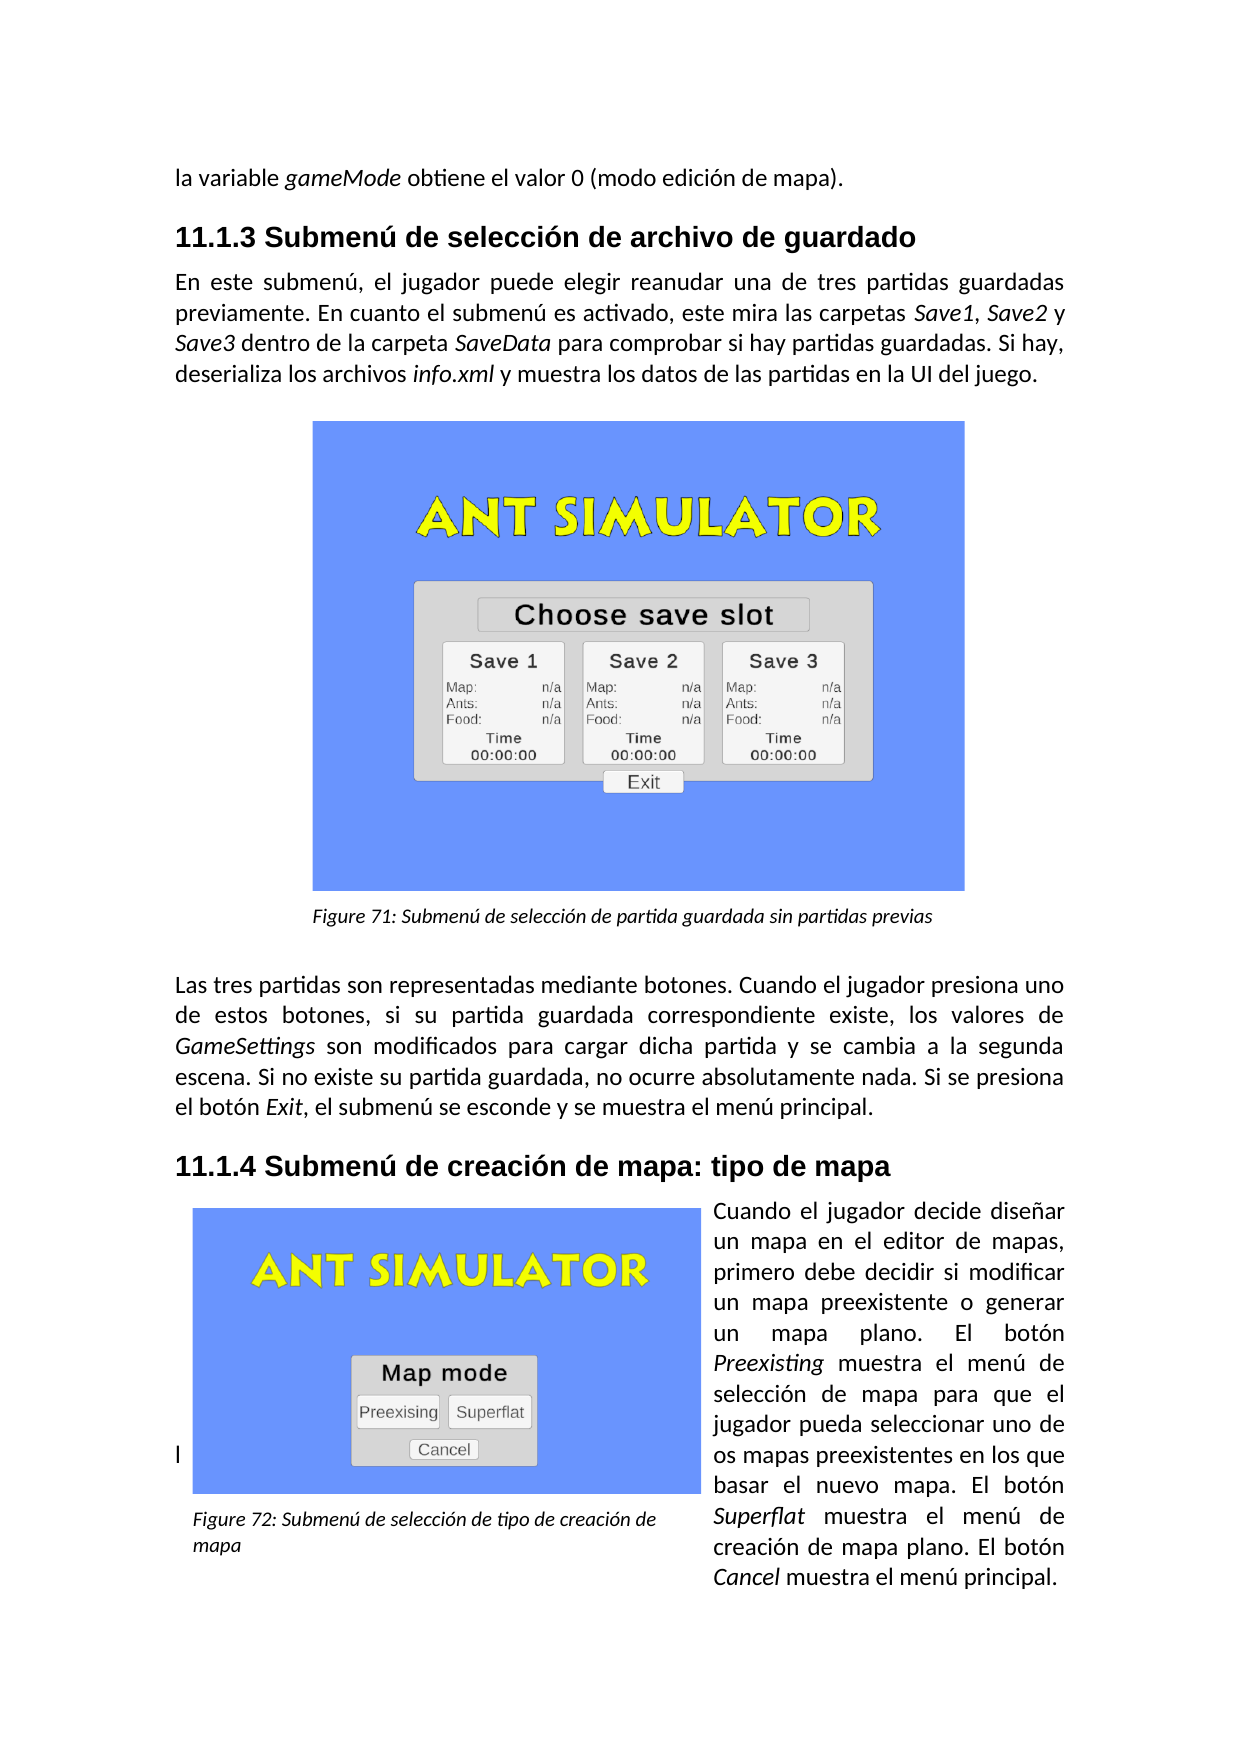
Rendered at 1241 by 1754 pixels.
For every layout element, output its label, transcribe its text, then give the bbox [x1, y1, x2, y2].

subtitle Submenú de creación de mapa: tipo de mapa [175, 1149, 1065, 1182]
subtitle Submenú de selección de archivo de guardado [175, 220, 1065, 254]
picture [192, 1208, 702, 1494]
text la variable gameMode obtiene el valor 0 (modo edición de mapa). [175, 162, 1065, 193]
text Figure 72: Submenú de selección de tipo de creación de mapa [193, 1494, 701, 1557]
text Figure 71: Submenú de selección de partida guardada sin partidas previas [312, 891, 965, 929]
text En este submenú, el jugador puede elegir reanudar una de tres partidas guardadas previamente. En cuanto el submenú es activado, este mira las carpetas Save1, Save2 y Save3 dentro de la carpeta SaveData para comprobar si hay partidas guardadas. Si hay, deserializa los archivos info.xml y muestra los datos de las partidas en la UI del juego. [175, 266, 1065, 388]
text Las tres partidas son representadas mediante botones. Cuando el jugador presiona uno de estos botones, si su partida guardada correspondiente existe, los valores de GameSettings son modificados para cargar dicha partida y se cambia a la segunda escena. Si no existe su partida guardada, no ocurre absolutamente nada. Si se presiona el botón Exit, el submenú se esconde y se muestra el menú principal. [175, 401, 1065, 1122]
text [312, 408, 965, 421]
picture [312, 421, 965, 891]
text Cuando el jugador decide diseñar un mapa en el editor de mapas, primero debe decidir si modificar un mapa preexistente o generar un mapa plano. El botón Preexisting muestra el menú de selección de mapa para que el jugador pueda seleccionar uno de los mapas preexistentes en los que basar el nuevo mapa. El botón Superflat muestra el menú de creación de mapa plano. El botón Cancel muestra el menú principal. [175, 1195, 1065, 1592]
text [312, 929, 965, 945]
